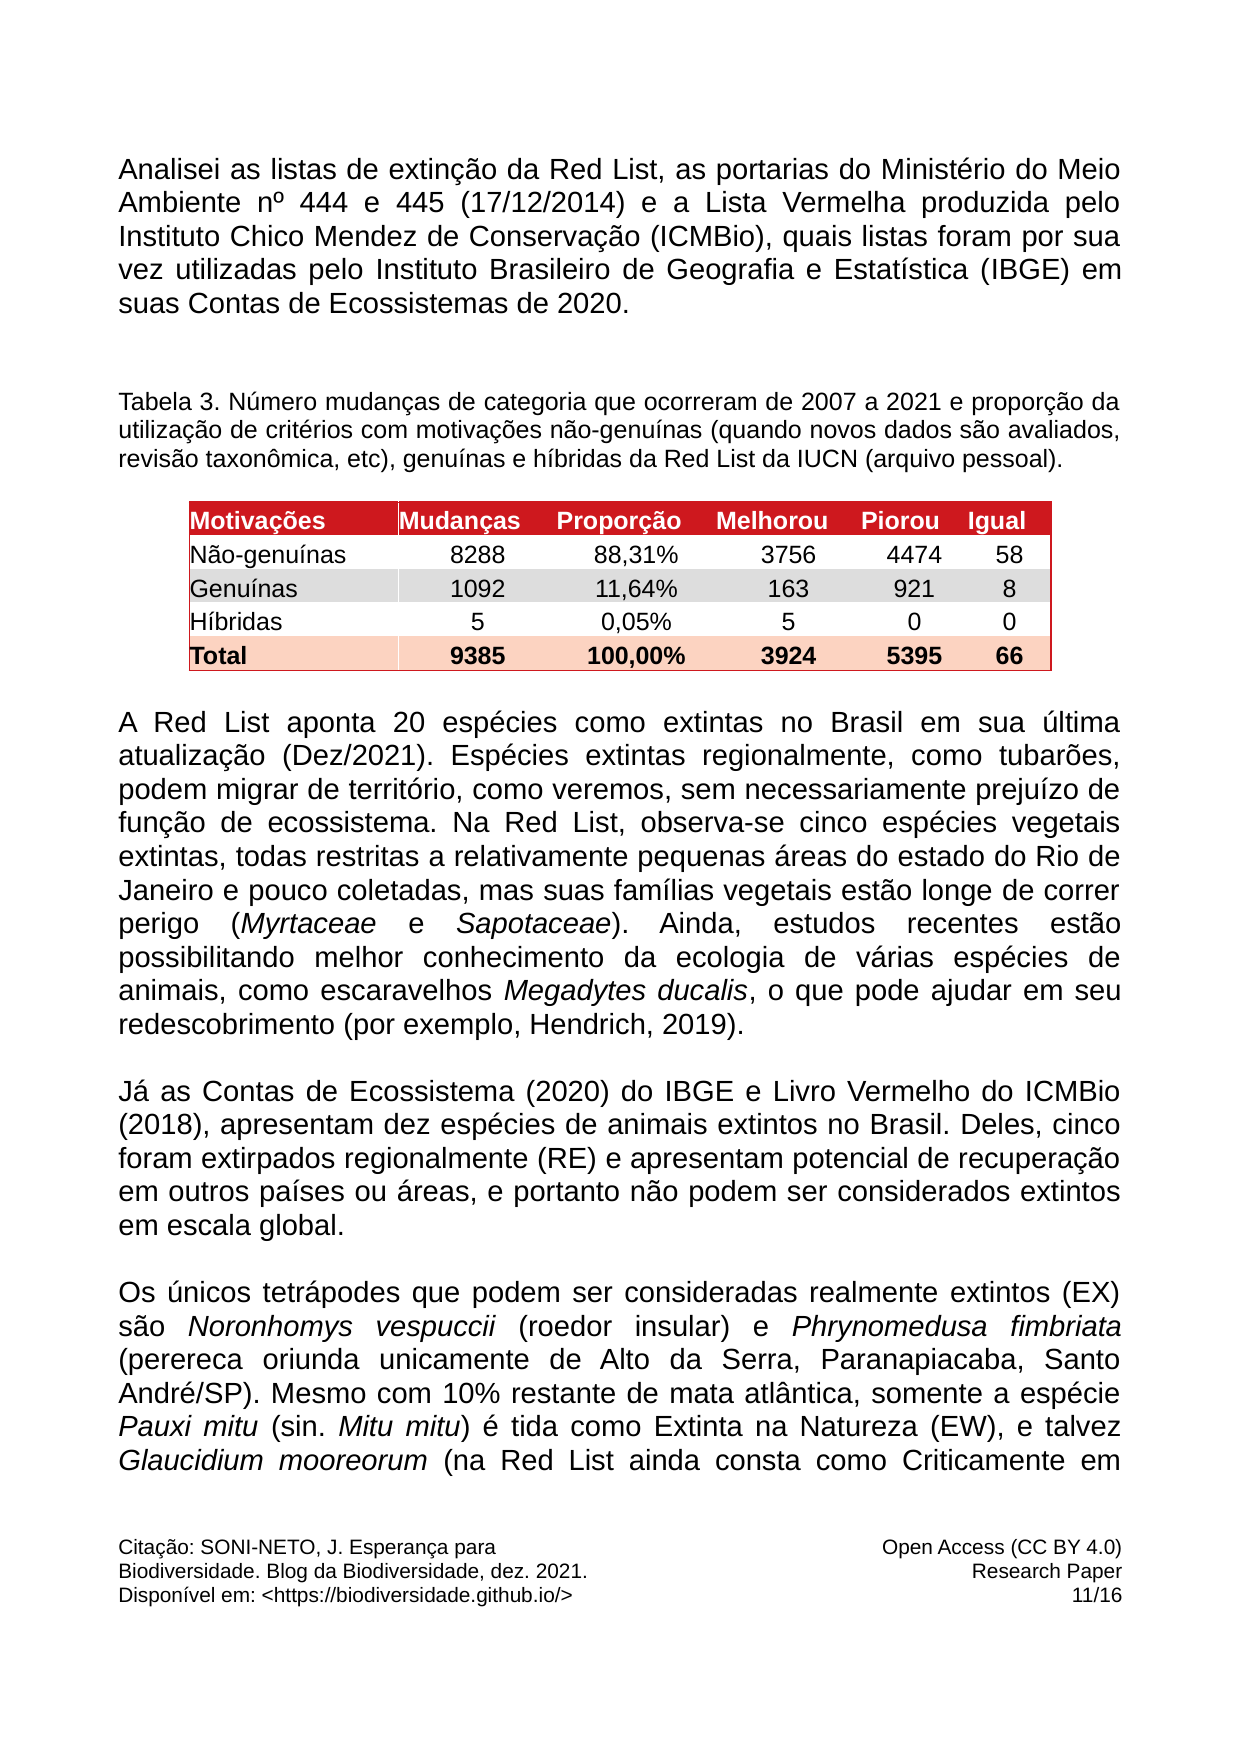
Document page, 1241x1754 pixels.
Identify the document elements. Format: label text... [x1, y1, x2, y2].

table_header Proporção [556, 503, 716, 535]
table_cell 5 [399, 603, 556, 636]
table_cell 8 [968, 569, 1050, 602]
text Os únicos tetrápodes que podem ser consideradas realmente extintos (EX) são Noronhomys vespuccii (roedor insular) e Phrynomedusa fimbriata (perereca oriunda unicamente de Alto da Serra, Paranapiacaba, Santo André/SP). Mesmo com 10% restante de mata atlântica, somente a espécie Pauxi mitu (sin. Mitu mitu) é tida como Extinta na Natureza (EW), e talvez Glaucidium mooreorum (na Red List ainda consta como Criticamente em [118, 1275, 1122, 1476]
table_cell 5 [716, 603, 861, 636]
table_header Igual [968, 503, 1050, 535]
table_cell 3756 [716, 535, 861, 569]
table_header Motivações [190, 503, 398, 535]
table_cell 3924 [716, 636, 861, 670]
text Analisei as listas de extinção da Red List, as portarias do Ministério do Meio Ambiente nº 444 e 445 (17/12/2014) e a Lista Vermelha produzida pelo Instituto Chico Mendez de Conservação (ICMBio), quais listas foram por sua vez utilizadas pelo Instituto Brasileiro de Geografia e Estatística (IBGE) em suas Contas de Ecossistemas de 2020. [118, 152, 1122, 319]
table_cell 5395 [861, 636, 968, 670]
table_cell 66 [968, 636, 1050, 670]
table_cell 921 [861, 569, 968, 602]
table_cell Genuínas [190, 569, 398, 602]
table_cell 163 [716, 569, 861, 602]
text Já as Contas de Ecossistema (2020) do IBGE e Livro Vermelho do ICMBio (2018), apresentam dez espécies de animais extintos no Brasil. Deles, cinco foram extirpados regionalmente (RE) e apresentam potencial de recuperação em outros países ou áreas, e portanto não podem ser considerados extintos em escala global. [118, 1074, 1122, 1241]
table_cell 8288 [399, 535, 556, 569]
table_cell Híbridas [190, 603, 398, 636]
table_cell 58 [968, 535, 1050, 569]
table_header Melhorou [716, 503, 861, 535]
text Tabela 3. Número mudanças de categoria que ocorreram de 2007 a 2021 e proporção da utilização de critérios com motivações não-genuínas (quando novos dados são avaliados, revisão taxonômica, etc), genuínas e híbridas da Red List da IUCN (arquivo pessoal). [118, 386, 1122, 473]
table_header Piorou [861, 503, 968, 535]
table_cell 1092 [399, 569, 556, 602]
table_cell 100,00% [556, 636, 716, 670]
table_cell 0 [968, 603, 1050, 636]
text A Red List aponta 20 espécies como extintas no Brasil em sua última atualização (Dez/2021). Espécies extintas regionalmente, como tubarões, podem migrar de território, como veremos, sem necessariamente prejuízo de função de ecossistema. Na Red List, observa-se cinco espécies vegetais extintas, todas restritas a relativamente pequenas áreas do estado do Rio de Janeiro e pouco coletadas, mas suas famílias vegetais estão longe de correr perigo (Myrtaceae e Sapotaceae). Ainda, estudos recentes estão possibilitando melhor conhecimento da ecologia de várias espécies de animais, como escaravelhos Megadytes ducalis, o que pode ajudar em seu redescobrimento (por exemplo, Hendrich, 2019). [118, 705, 1122, 1040]
table_cell Não-genuínas [190, 535, 398, 569]
table_cell 0,05% [556, 603, 716, 636]
table_cell 9385 [399, 636, 556, 670]
table_cell Total [190, 636, 398, 670]
table_cell 11,64% [556, 569, 716, 602]
table_cell 4474 [861, 535, 968, 569]
table_cell 0 [861, 603, 968, 636]
table_cell 88,31% [556, 535, 716, 569]
table_header Mudanças [399, 503, 556, 535]
